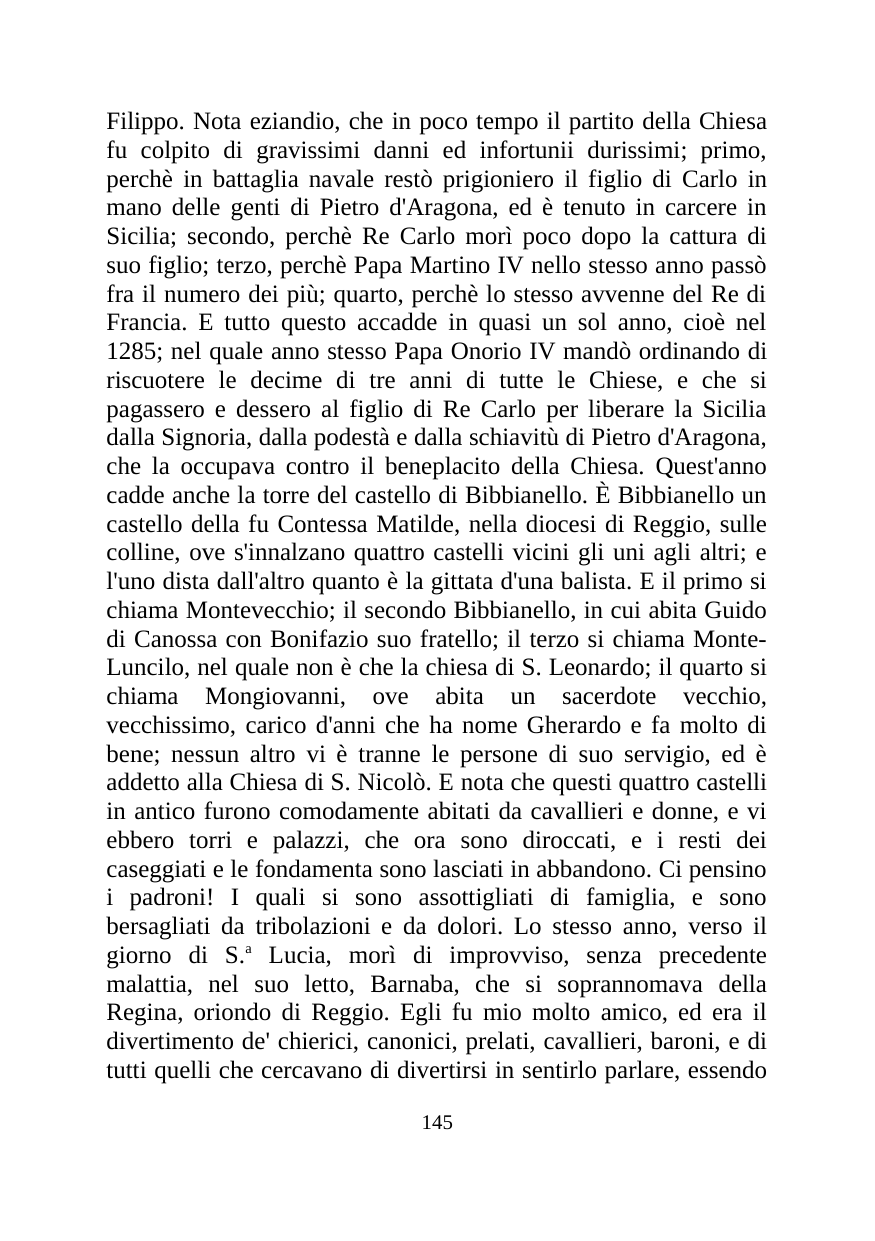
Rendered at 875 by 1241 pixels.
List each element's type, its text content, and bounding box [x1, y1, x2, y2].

text Filippo. Nota eziandio, che in poco tempo il partito della Chiesa fu colpito di gravissimi danni ed infortunii durissimi; primo, perchè in battaglia navale restò prigioniero il figlio di Carlo in mano delle genti di Pietro d'Aragona, ed è tenuto in carcere in Sicilia; secondo, perchè Re Carlo morì poco dopo la cattura di suo figlio; terzo, perchè Papa Martino IV nello stesso anno passò fra il numero dei più; quarto, perchè lo stesso avvenne del Re di Francia. E tutto questo accadde in quasi un sol anno, cioè nel 1285; nel quale anno stesso Papa Onorio IV mandò ordinando di riscuotere le decime di tre anni di tutte le Chiese, e che si pagassero e dessero al figlio di Re Carlo per liberare la Sicilia dalla Signoria, dalla podestà e dalla schiavitù di Pietro d'Aragona, che la occupava contro il beneplacito della Chiesa. Quest'anno cadde anche la torre del castello di Bibbianello. È Bibbianello un castello della fu Contessa Matilde, nella diocesi di Reggio, sulle colline, ove s'innalzano quattro castelli vicini gli uni agli altri; e l'uno dista dall'altro quanto è la gittata d'una balista. E il primo si chiama Montevecchio; il secondo Bibbianello, in cui abita Guido di Canossa con Bonifazio suo fratello; il terzo si chiama Monte-Luncilo, nel quale non è che la chiesa di S. Leonardo; il quarto si chiama Mongiovanni, ove abita un sacerdote vecchio, vecchissimo, carico d'anni che ha nome Gherardo e fa molto di bene; nessun altro vi è tranne le persone di suo servigio, ed è addetto alla Chiesa di S. Nicolò. E nota che questi quattro castelli in antico furono comodamente abitati da cavallieri e donne, e vi ebbero torri e palazzi, che ora sono diroccati, e i resti dei caseggiati e le fondamenta sono lasciati in abbandono. Ci pensino i padroni! I quali si sono assottigliati di famiglia, e sono bersagliati da tribolazioni e da dolori. Lo stesso anno, verso il giorno di S.a Lucia, morì di improvviso, senza precedente malattia, nel suo letto, Barnaba, che si soprannomava della Regina, oriondo di Reggio. Egli fu mio molto amico, ed era il divertimento de' chierici, canonici, prelati, cavallieri, baroni, e di tutti quelli che cercavano di divertirsi in sentirlo parlare, essendo [106, 106, 768, 1084]
